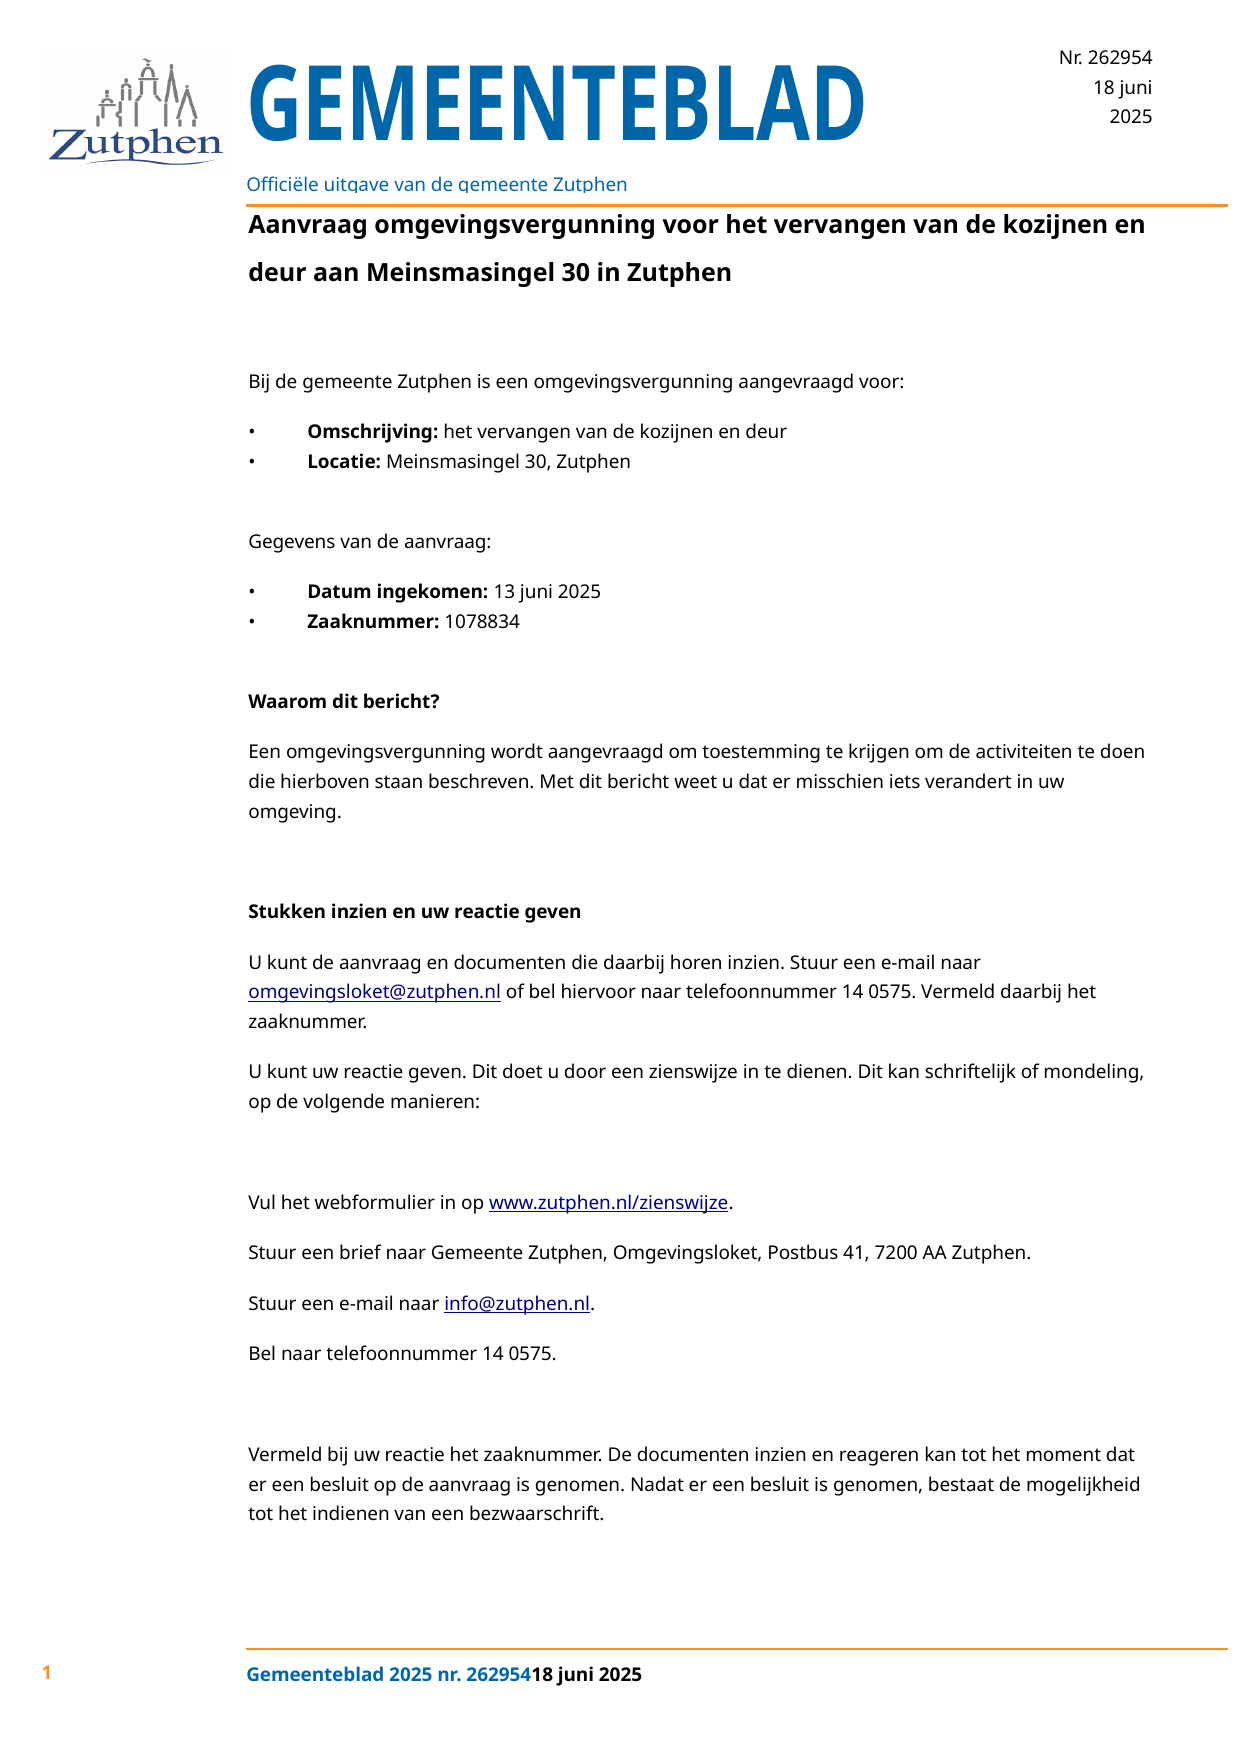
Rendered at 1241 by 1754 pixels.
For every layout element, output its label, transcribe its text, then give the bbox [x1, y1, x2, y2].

text Aanvraag omgevingsvergunning voor het vervangen van de kozijnen en deur aan Meinsmasingel 30 in Zutphen [248, 207, 1152, 288]
text Stukken inzien en uw reactie geven [248, 899, 1152, 924]
text Gegevens van de aanvraag: [248, 528, 1152, 554]
list Omschrijving: het vervangen van de kozijnen en deur [248, 419, 1152, 444]
text Bel naar telefoonnummer 14 0575. [248, 1340, 1152, 1366]
list Locatie: Meinsmasingel 30, Zutphen [248, 448, 1152, 474]
text Stuur een brief naar Gemeente Zutphen, Omgevingsloket, Postbus 41, 7200 AA Zutphen. [248, 1239, 1152, 1265]
text U kunt uw reactie geven. Dit doet u door een zienswijze in te dienen. Dit kan schriftelijk of mondeling, op de volgende manieren: [248, 1059, 1152, 1114]
text Waarom dit bericht? [248, 688, 1152, 714]
text Een omgevingsvergunning wordt aangevraagd om toestemming te krijgen om de activiteiten te doen die hierboven staan beschreven. Met dit bericht weet u dat er misschien iets verandert in uw omgeving. [248, 739, 1152, 824]
text Vul het webformulier in op www.zutphen.nl/zienswijze. [248, 1189, 1152, 1215]
text Bij de gemeente Zutphen is een omgevingsvergunning aangevraagd voor: [248, 368, 1152, 394]
text U kunt de aanvraag en documenten die daarbij horen inzien. Stuur een e-mail naar omgevingsloket@zutphen.nl of bel hiervoor naar telefoonnummer 14 0575. Vermeld daarbij het zaaknummer. [248, 949, 1152, 1034]
text Vermeld bij uw reactie het zaaknummer. De documenten inzien en reageren kan tot het moment dat er een besluit op de aanvraag is genomen. Nadat er een besluit is genomen, bestaat de mogelijkheid tot het indienen van een bezwaarschrift. [248, 1441, 1152, 1526]
list Zaaknummer: 1078834 [248, 608, 1152, 634]
text Stuur een e-mail naar info@zutphen.nl. [248, 1290, 1152, 1316]
picture [41, 47, 231, 172]
list Datum ingekomen: 13 juni 2025 [248, 579, 1152, 604]
